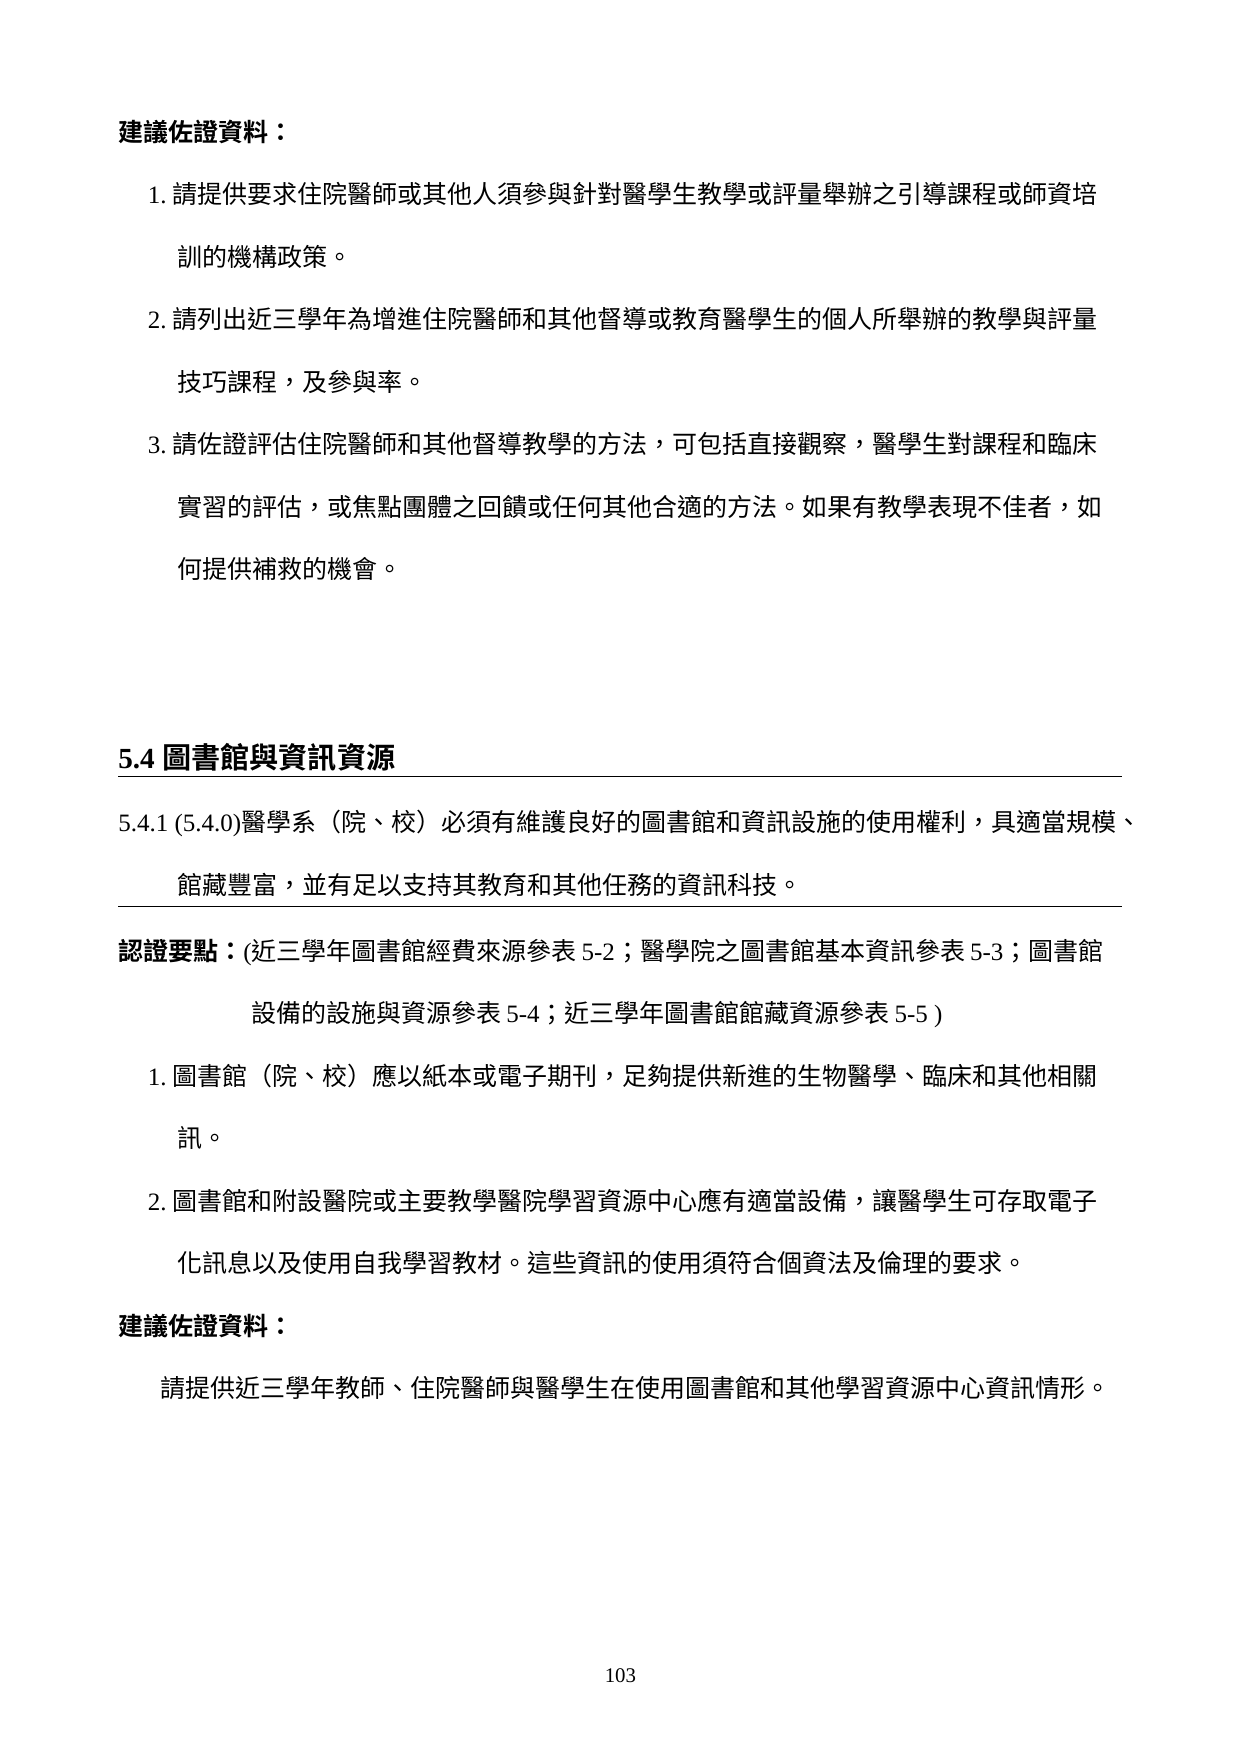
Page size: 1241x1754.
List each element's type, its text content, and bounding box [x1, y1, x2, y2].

text 5.4.1 (5.4.0)醫學系（院、校）必須有維護良好的圖書館和資訊設施的使用權利，具適當規模、館藏豐富，並有足以支持其教育和其他任務的資訊科技。 [118, 777, 1122, 906]
text 建議佐證資料： [118, 1282, 1122, 1345]
subtitle 5.4 圖書館與資訊資源 [118, 714, 1122, 776]
text 認證要點：(近三學年圖書館經費來源參表5-2；醫學院之圖書館基本資訊參表5-3；圖書館設備的設施與資源參表5-4；近三學年圖書館館藏資源參表5-5 ) [118, 907, 1122, 1032]
list 請提供要求住院醫師或其他人須參與針對醫學生教學或評量舉辦之引導課程或師資培訓的機構政策。 [148, 151, 1122, 276]
text 請提供近三學年教師、住院醫師與醫學生在使用圖書館和其他學習資源中心資訊情形。 [118, 1345, 1110, 1407]
list 圖書館（院、校）應以紙本或電子期刊，足夠提供新進的生物醫學、臨床和其他相關訊。 [148, 1032, 1122, 1157]
list 圖書館和附設醫院或主要教學醫院學習資源中心應有適當設備，讓醫學生可存取電子化訊息以及使用自我學習教材。這些資訊的使用須符合個資法及倫理的要求。 [148, 1157, 1122, 1282]
list 請列出近三學年為增進住院醫師和其他督導或教育醫學生的個人所舉辦的教學與評量技巧課程，及參與率。 [148, 276, 1122, 401]
text 建議佐證資料： [118, 89, 1122, 151]
list 請佐證評估住院醫師和其他督導教學的方法，可包括直接觀察，醫學生對課程和臨床實習的評估，或焦點團體之回饋或任何其他合適的方法。如果有教學表現不佳者，如何提供補救的機會。 [148, 401, 1122, 589]
